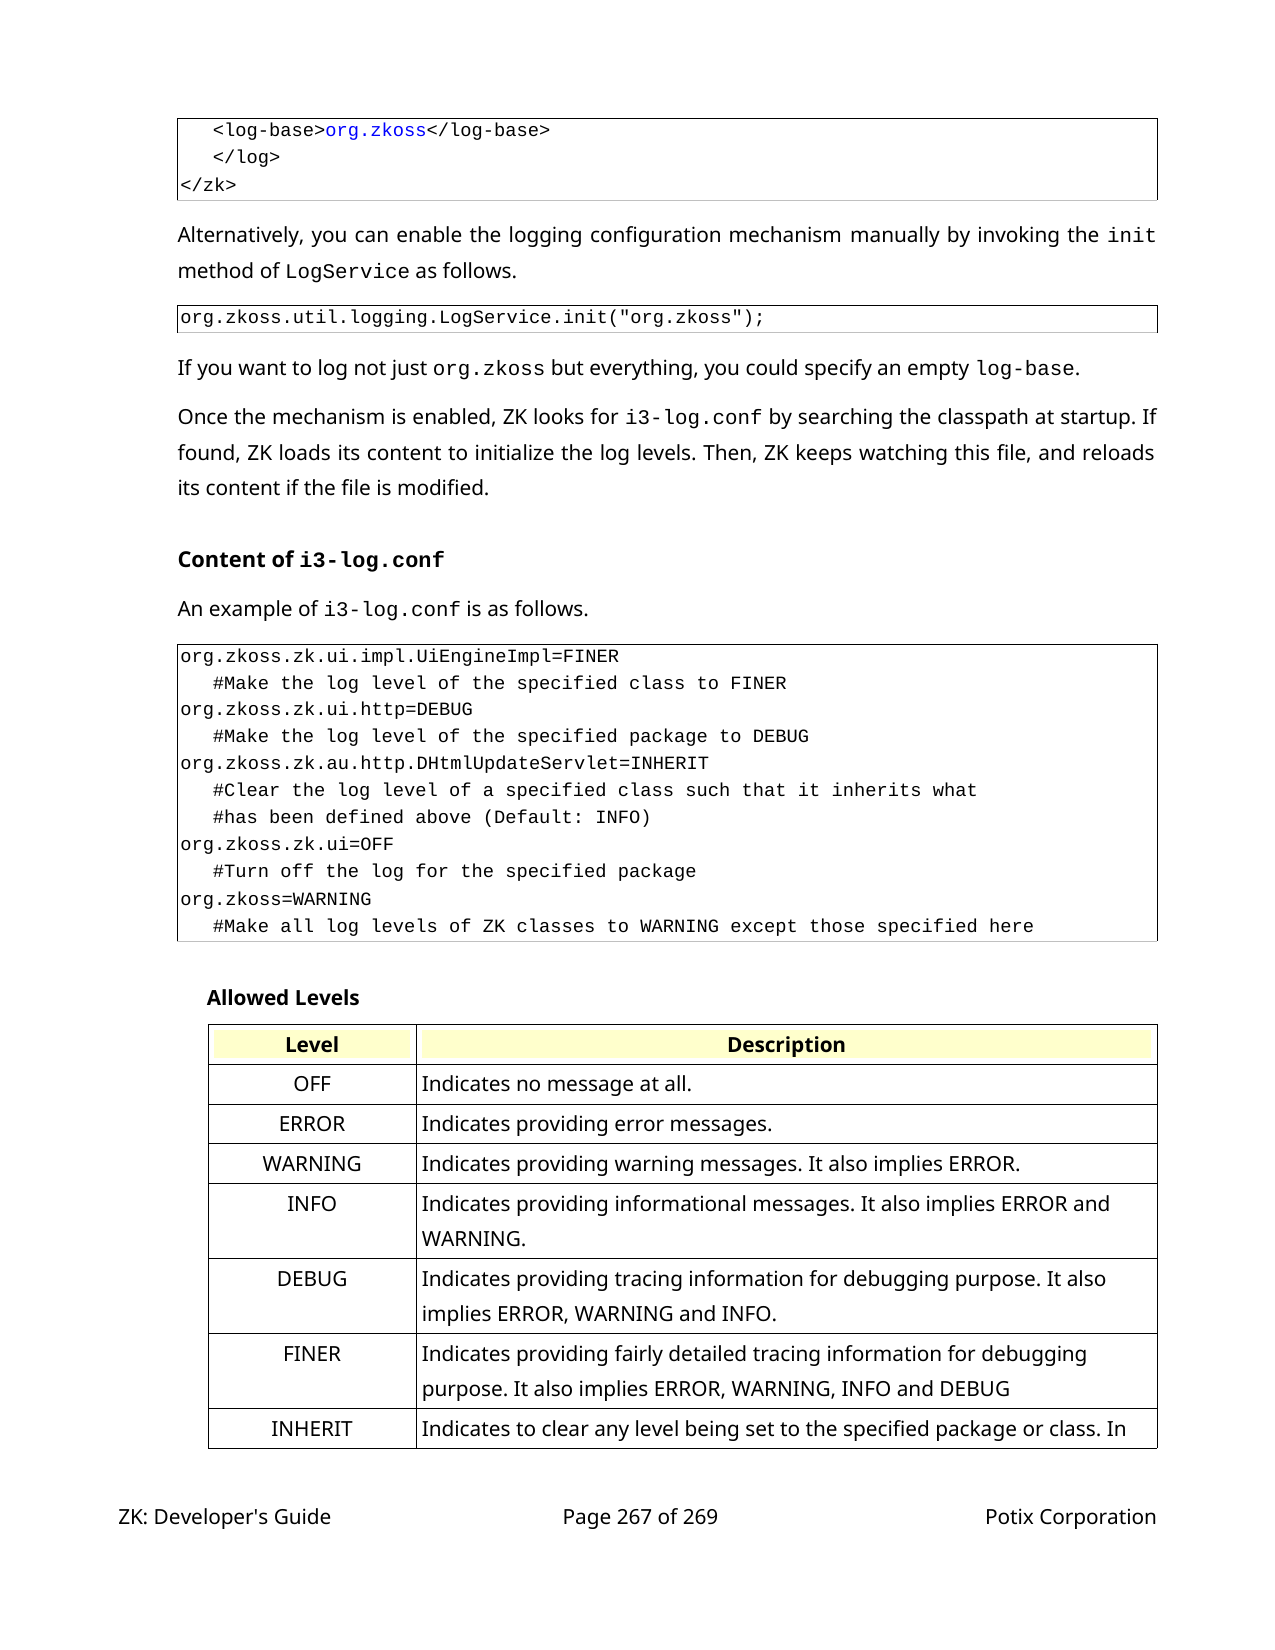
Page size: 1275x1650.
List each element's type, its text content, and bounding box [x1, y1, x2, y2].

table_cell ERROR [209, 1105, 416, 1143]
table_header Level [209, 1025, 416, 1064]
text #Turn off the log for the specified package [178, 859, 1157, 883]
text Alternatively, you can enable the logging configuration mechanism manually by invoking the init method of LogService as follows. [177, 220, 1157, 284]
subtitle Content of i3-log.conf [177, 544, 1157, 574]
table_cell Indicates providing error messages. [417, 1105, 1157, 1143]
table_cell FINER [209, 1334, 416, 1408]
text An example of i3-log.conf is as follows. [177, 594, 1157, 623]
table_cell Indicates to clear any level being set to the specified package or class. In [417, 1409, 1157, 1448]
text </log> [178, 145, 1157, 169]
table_cell INFO [209, 1184, 416, 1258]
table_cell INHERIT [209, 1409, 416, 1448]
table_cell Indicates providing fairly detailed tracing information for debugging purpose. It also implies ERROR, WARNING, INFO and DEBUG [417, 1334, 1157, 1408]
table_header Description [417, 1025, 1157, 1064]
text #Make all log levels of ZK classes to WARNING except those specified here [178, 913, 1157, 941]
table_cell Indicates no message at all. [417, 1065, 1157, 1104]
text </zk> [178, 172, 1157, 200]
text If you want to log not just org.zkoss but everything, you could specify an empty log-base. [177, 353, 1157, 382]
text org.zkoss.zk.au.http.DHtmlUpdateServlet=INHERIT #Clear the log level of a specified class such that it inherits what [178, 751, 1157, 802]
subtitle Allowed Levels [207, 983, 1157, 1012]
text #has been defined above (Default: INFO) [178, 805, 1157, 829]
table_cell Indicates providing warning messages. It also implies ERROR. [417, 1144, 1157, 1183]
text Once the mechanism is enabled, ZK looks for i3-log.conf by searching the classpath at startup. If found, ZK loads its content to initialize the log levels. Then, ZK keeps watching this file, and reloads its content if the file is modified. [177, 402, 1157, 501]
text org.zkoss.zk.ui=OFF [178, 832, 1157, 856]
table_cell OFF [209, 1065, 416, 1104]
table_cell Indicates providing tracing information for debugging purpose. It also implies ERROR, WARNING and INFO. [417, 1259, 1157, 1333]
text <log-base>org.zkoss</log-base> [178, 119, 1157, 142]
text org.zkoss=WARNING [178, 886, 1157, 911]
table_cell Indicates providing informational messages. It also implies ERROR and WARNING. [417, 1184, 1157, 1258]
text org.zkoss.util.logging.LogService.init("org.zkoss"); [178, 306, 1157, 332]
text #Make the log level of the specified class to FINER org.zkoss.zk.ui.http=DEBUG #Make the log level of the specified package to DEBUG [178, 671, 1157, 748]
table_cell WARNING [209, 1144, 416, 1183]
table_cell DEBUG [209, 1259, 416, 1333]
text org.zkoss.zk.ui.impl.UiEngineImpl=FINER [178, 645, 1157, 668]
